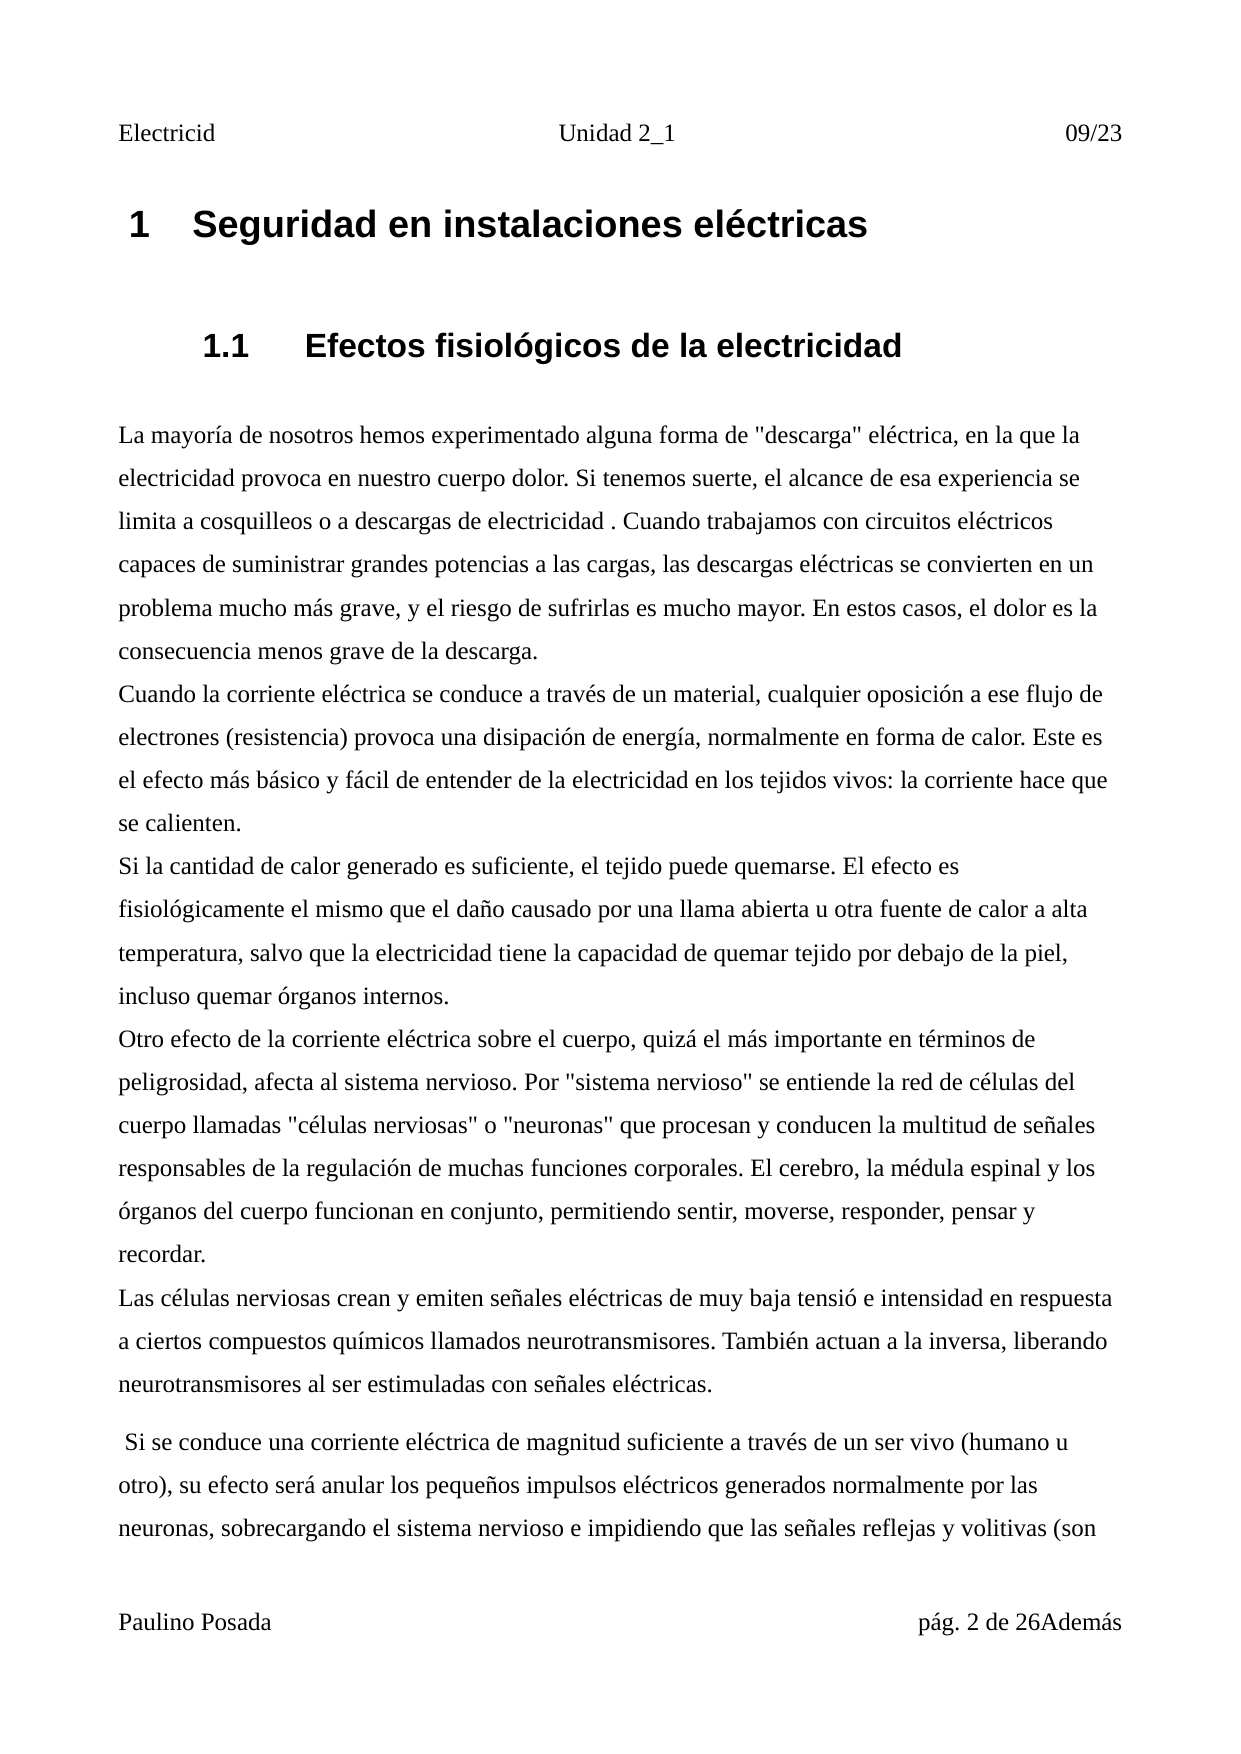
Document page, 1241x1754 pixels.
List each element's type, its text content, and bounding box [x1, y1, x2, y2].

text Si se conduce una corriente eléctrica de magnitud suficiente a través de un ser vivo (humano u otro), su efecto será anular los pequeños impulsos eléctricos generados normalmente por las neuronas, sobrecargando el sistema nervioso e impidiendo que las señales reflejas y volitivas (son [118, 1427, 1122, 1542]
subtitle Seguridad en instalaciones eléctricas [118, 201, 1122, 245]
text Cuando la corriente eléctrica se conduce a través de un material, cualquier oposición a ese flujo de electrones (resistencia) provoca una disipación de energía, normalmente en forma de calor. Este es el efecto más básico y fácil de entender de la electricidad en los tejidos vivos: la corriente hace que se calienten. [118, 679, 1122, 837]
text responsables de la regulación de muchas funciones corporales. El cerebro, la médula espinal y los órganos del cuerpo funcionan en conjunto, permitiendo sentir, moverse, responder, pensar y recordar. [118, 1153, 1122, 1268]
text Otro efecto de la corriente eléctrica sobre el cuerpo, quizá el más importante en términos de peligrosidad, afecta al sistema nervioso. Por "sistema nervioso" se entiende la red de células del cuerpo llamadas "células nerviosas" o "neuronas" que procesan y conducen la multitud de señales [118, 1024, 1122, 1139]
text Si la cantidad de calor generado es suficiente, el tejido puede quemarse. El efecto es fisiológicamente el mismo que el daño causado por una llama abierta u otra fuente de calor a alta temperatura, salvo que la electricidad tiene la capacidad de quemar tejido por debajo de la piel, incluso quemar órganos internos. [118, 851, 1122, 1009]
subtitle Efectos fisiológicos de la electricidad [193, 326, 1122, 364]
text Las células nerviosas crean y emiten señales eléctricas de muy baja tensió e intensidad en respuesta a ciertos compuestos químicos llamados neurotransmisores. También actuan a la inversa, liberando neurotransmisores al ser estimuladas con señales eléctricas. [118, 1283, 1122, 1398]
text La mayoría de nosotros hemos experimentado alguna forma de "descarga" eléctrica, en la que la electricidad provoca en nuestro cuerpo dolor. Si tenemos suerte, el alcance de esa experiencia se limita a cosquilleos o a descargas de electricidad . Cuando trabajamos con circuitos eléctricos capaces de suministrar grandes potencias a las cargas, las descargas eléctricas se convierten en un problema mucho más grave, y el riesgo de sufrirlas es mucho mayor. En estos casos, el dolor es la consecuencia menos grave de la descarga. [118, 420, 1122, 664]
